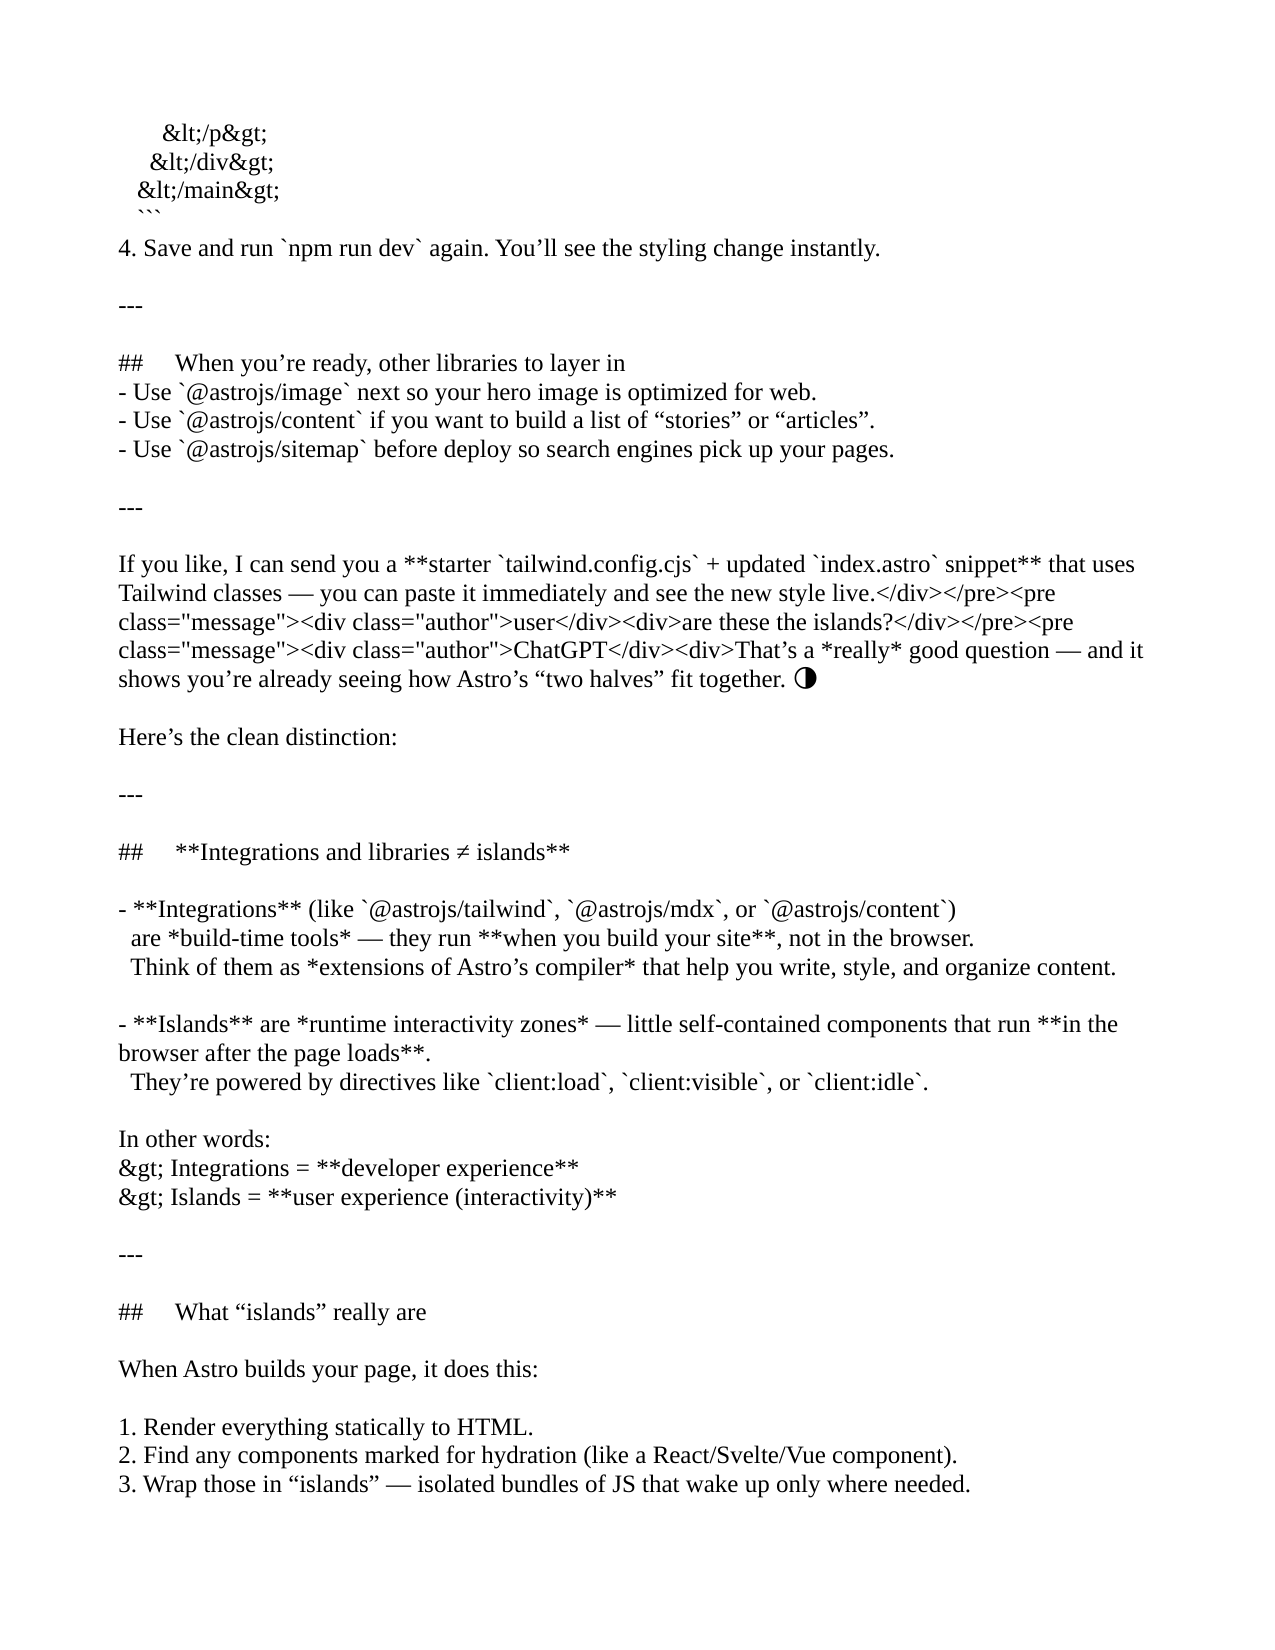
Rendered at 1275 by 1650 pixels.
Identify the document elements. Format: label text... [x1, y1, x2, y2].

text 4. Save and run `npm run dev` again. You’ll see the styling change instantly. [118, 233, 1157, 262]
text - Use `@astrojs/content` if you want to build a list of “stories” or “articles”. [118, 406, 1157, 434]
text &lt;/div&gt; [118, 147, 1157, 176]
text - Use `@astrojs/sitemap` before deploy so search engines pick up your pages. [118, 434, 1157, 463]
text &lt;/p&gt; [118, 118, 1157, 147]
text If you like, I can send you a **starter `tailwind.config.cjs` + updated `index.astro` snippet** that uses Tailwind classes — you can paste it immediately and see the new style live.</div></pre><pre class="message"><div class="author">user</div><div>are these the islands?</div></pre><pre class="message"><div class="author">ChatGPT</div><div>That’s a *really* good question — and it shows you’re already seeing how Astro’s “two halves” fit together. 🌗 [118, 549, 1157, 693]
text &lt;/main&gt; [118, 176, 1157, 204]
text Here’s the clean distinction: [118, 722, 1157, 751]
text ## 🧩 **Integrations and libraries ≠ islands** [118, 837, 1157, 866]
text &gt; Islands = **user experience (interactivity)** [118, 1182, 1157, 1211]
text --- [118, 291, 1157, 319]
text 2. Find any components marked for hydration (like a React/Svelte/Vue component). [118, 1441, 1157, 1469]
text ## 🧭 When you’re ready, other libraries to layer in [118, 348, 1157, 377]
text --- [118, 492, 1157, 521]
text They’re powered by directives like `client:load`, `client:visible`, or `client:idle`. [118, 1067, 1157, 1096]
text --- [118, 779, 1157, 808]
text --- [118, 1239, 1157, 1268]
text - Use `@astrojs/image` next so your hero image is optimized for web. [118, 377, 1157, 406]
text are *build-time tools* — they run **when you build your site**, not in the browser. [118, 923, 1157, 952]
text - **Integrations** (like `@astrojs/tailwind`, `@astrojs/mdx`, or `@astrojs/content`) [118, 894, 1157, 923]
text Think of them as *extensions of Astro’s compiler* that help you write, style, and organize content. [118, 952, 1157, 981]
text ## 🌴 What “islands” really are [118, 1297, 1157, 1326]
text In other words: [118, 1124, 1157, 1153]
text - **Islands** are *runtime interactivity zones* — little self-contained components that run **in the browser after the page loads**. [118, 1009, 1157, 1067]
text 1. Render everything statically to HTML. [118, 1412, 1157, 1441]
text ``` [118, 204, 1157, 233]
text &gt; Integrations = **developer experience** [118, 1153, 1157, 1182]
text 3. Wrap those in “islands” — isolated bundles of JS that wake up only where needed. [118, 1469, 1157, 1498]
text When Astro builds your page, it does this: [118, 1354, 1157, 1383]
